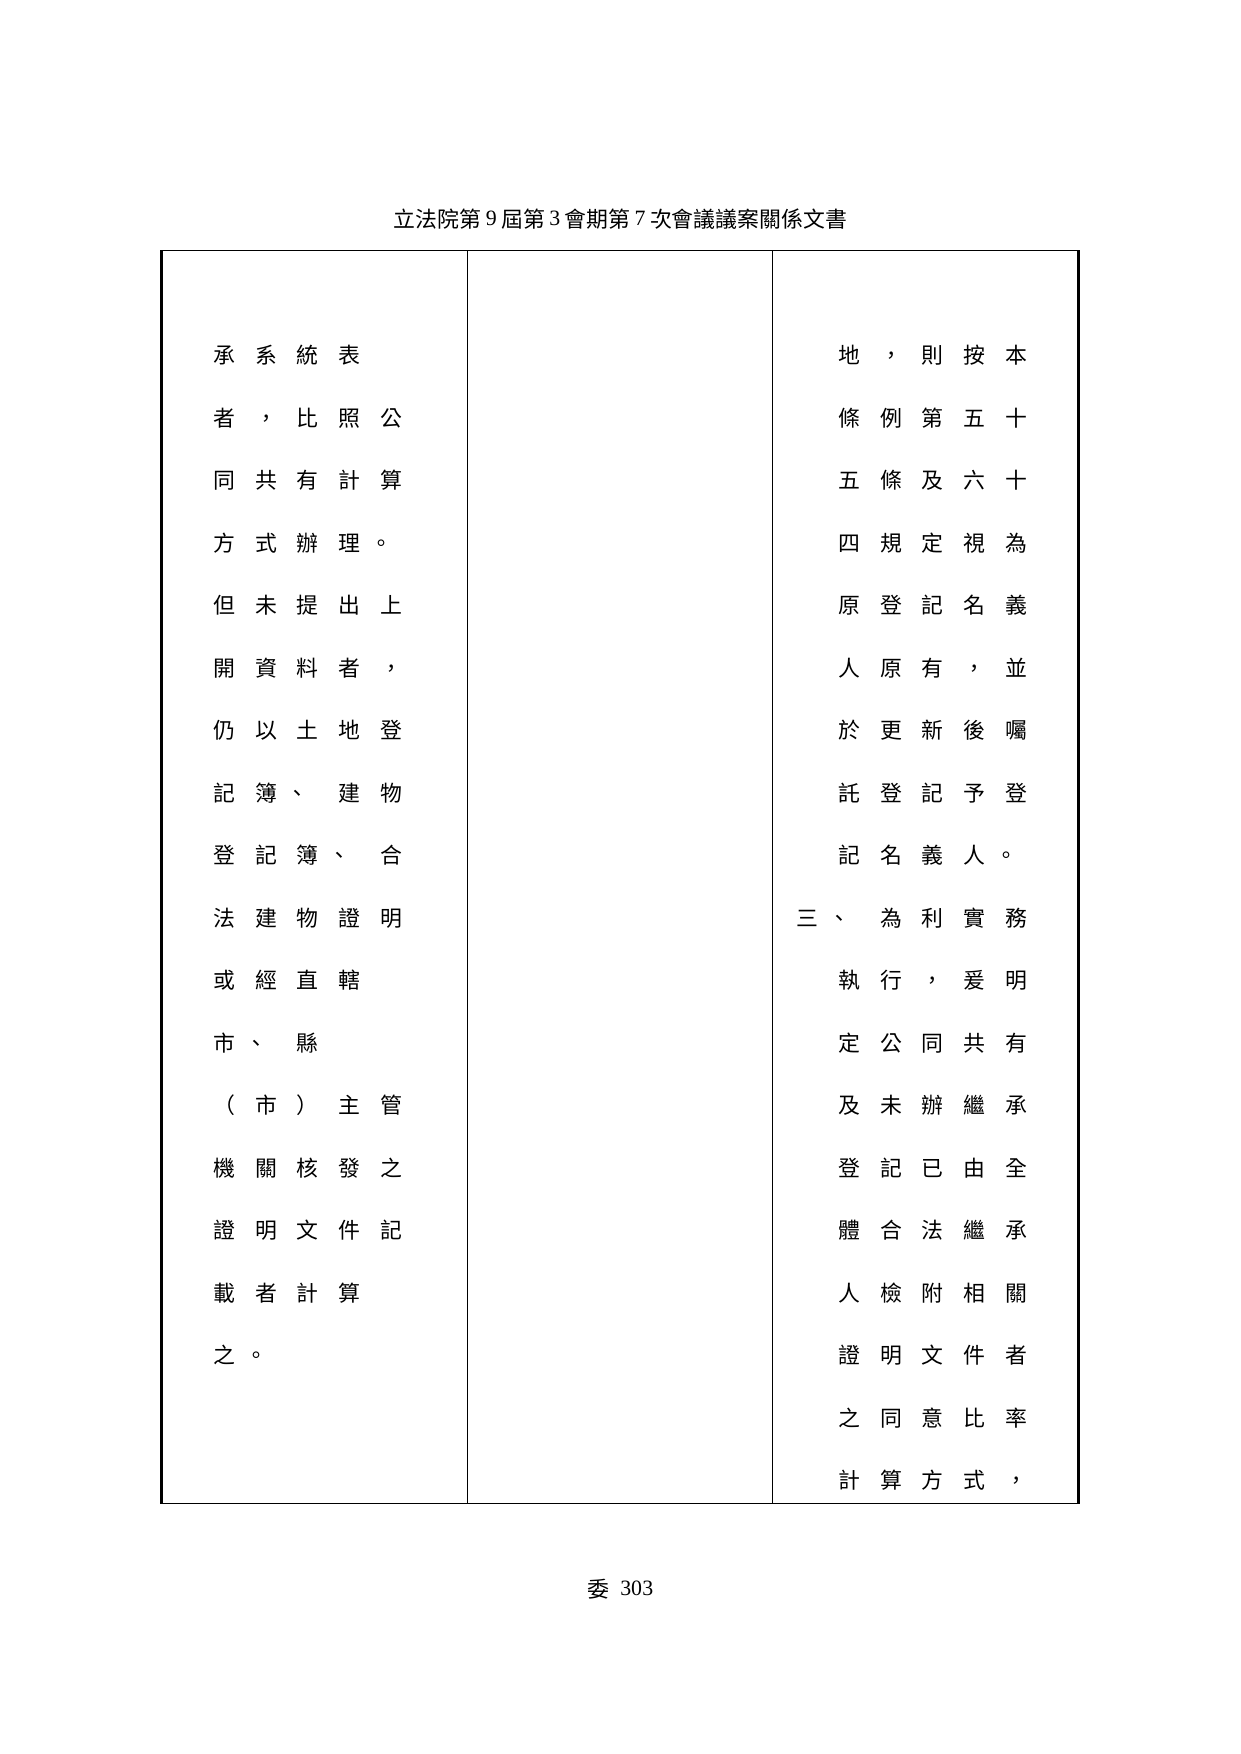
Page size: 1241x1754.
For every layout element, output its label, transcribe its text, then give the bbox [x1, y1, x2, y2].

table_cell 地，則按本條例第五十五條及六十四規定視為原登記名義人原有，並於更新後囑託登記予登記名義人。 三、為利實務執行，爰明定公同共有及未辦繼承登記已由全體合法繼承人檢附相關證明文件者之同意比率計算方式， [773, 251, 1077, 1503]
table_cell 承系統表者，比照公同共有計算方式辦理。但未提出上開資料者，仍以土地登記簿、建物登記簿、合法建物證明或經直轄市、縣（市）主管機關核發之證明文件記載者計算之。 [163, 251, 467, 1503]
table_cell [468, 251, 772, 1503]
